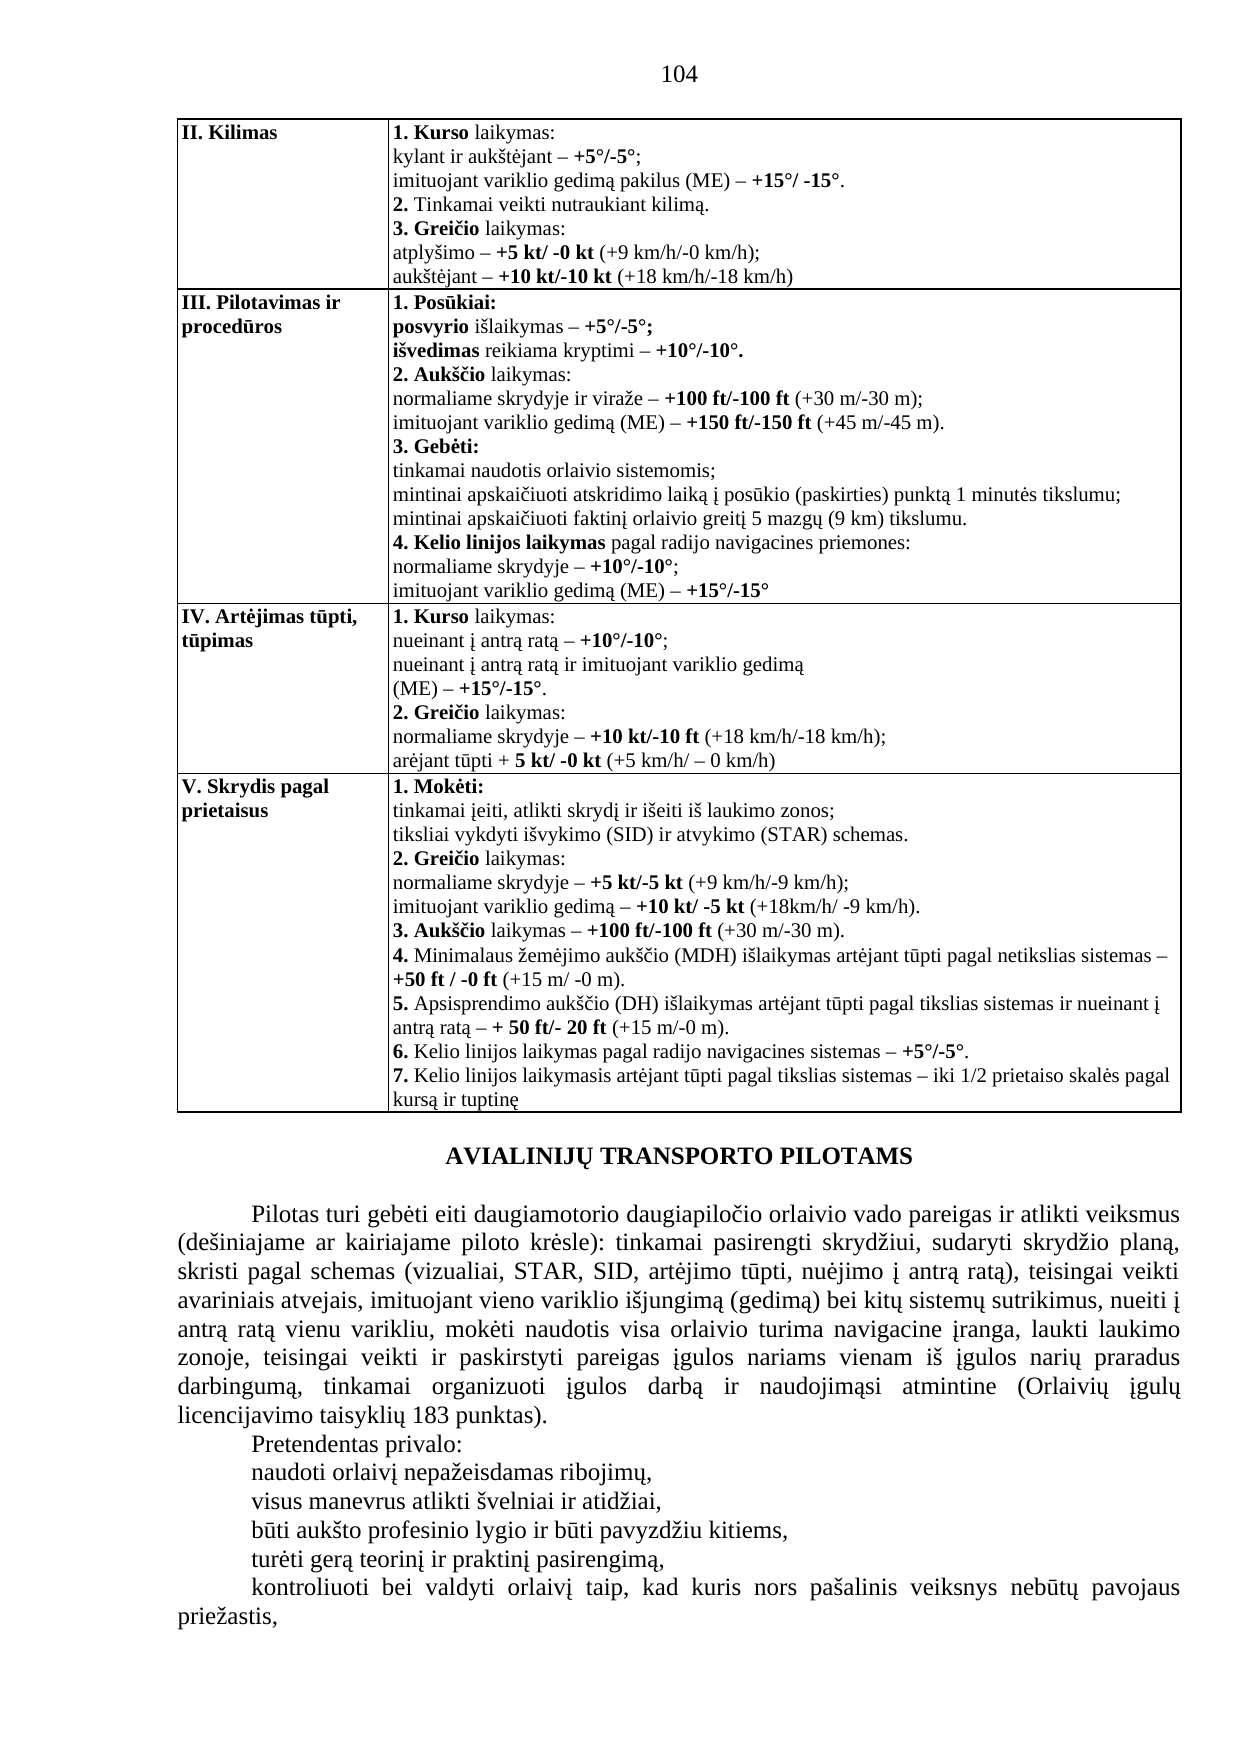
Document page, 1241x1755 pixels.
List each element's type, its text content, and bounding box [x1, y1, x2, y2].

table_cell V. Skrydis pagal prietaisus [178, 774, 388, 1111]
text būti aukšto profesinio lygio ir būti pavyzdžiu kitiems, [177, 1515, 1181, 1544]
text Pretendentas privalo: [177, 1429, 1181, 1457]
table_cell IV. Artėjimas tūpti, tūpimas [178, 604, 388, 772]
text naudoti orlaivį nepažeisdamas ribojimų, [177, 1457, 1181, 1486]
text AVIALINIJŲ TRANSPORTO PILOTAMS [177, 1141, 1181, 1170]
text Pilotas turi gebėti eiti daugiamotorio daugiapiločio orlaivio vado pareigas ir atlikti veiksmus (dešiniajame ar kairiajame piloto krėsle): tinkamai pasirengti skrydžiui, sudaryti skrydžio planą, skristi pagal schemas (vizualiai, STAR, SID, artėjimo tūpti, nuėjimo į antrą ratą), teisingai veikti avariniais atvejais, imituojant vieno variklio išjungimą (gedimą) bei kitų sistemų sutrikimus, nueiti į antrą ratą vienu varikliu, mokėti naudotis visa orlaivio turima navigacine įranga, laukti laukimo zonoje, teisingai veikti ir paskirstyti pareigas įgulos nariams vienam iš įgulos narių praradus darbingumą, tinkamai organizuoti įgulos darbą ir naudojimąsi atmintine (Orlaivių įgulų licencijavimo taisyklių 183 punktas). [177, 1199, 1181, 1429]
text visus manevrus atlikti švelniai ir atidžiai, [177, 1486, 1181, 1515]
table_cell II. Kilimas [178, 120, 388, 288]
text turėti gerą teorinį ir praktinį pasirengimą, [177, 1544, 1181, 1572]
table_cell III. Pilotavimas ir procedūros [178, 290, 388, 602]
text kontroliuoti bei valdyti orlaivį taip, kad kuris nors pašalinis veiksnys nebūtų pavojaus priežastis, [177, 1572, 1181, 1630]
